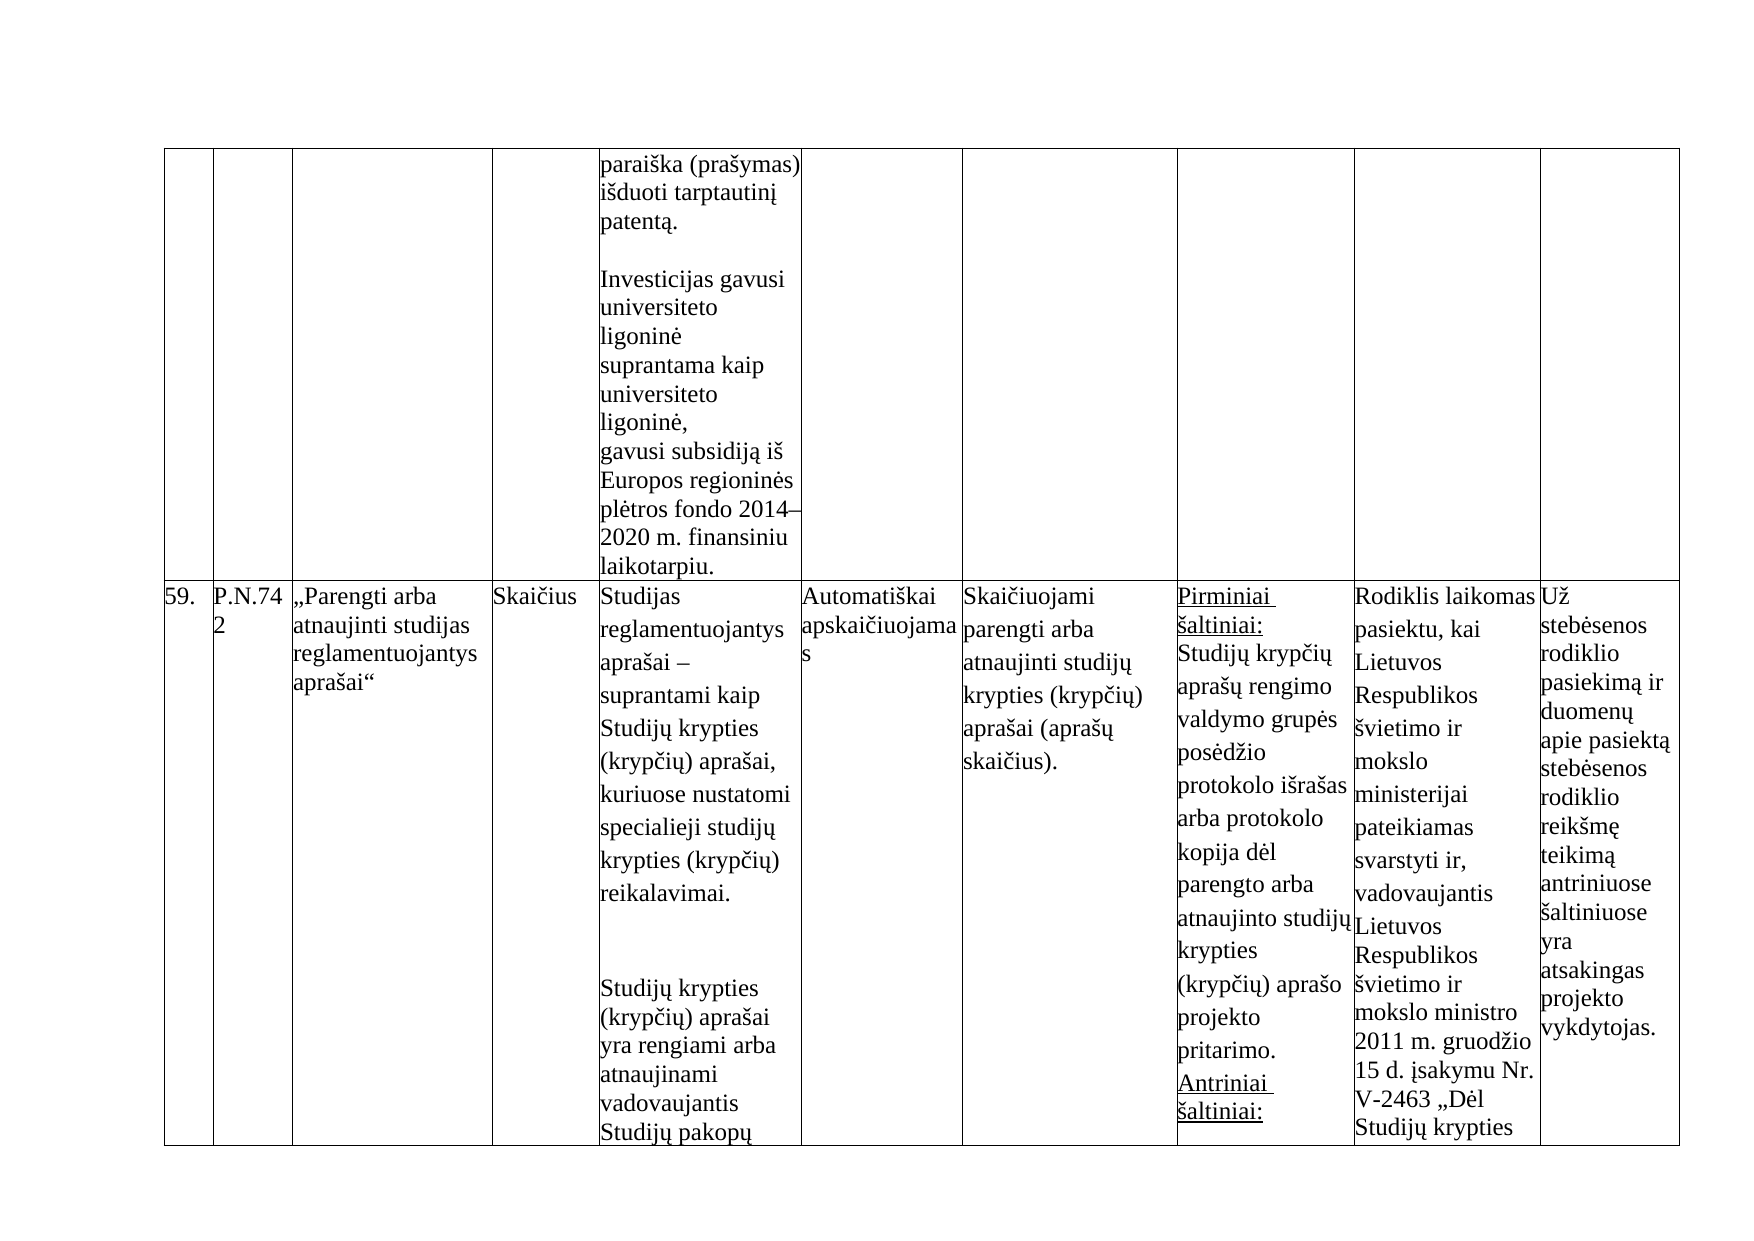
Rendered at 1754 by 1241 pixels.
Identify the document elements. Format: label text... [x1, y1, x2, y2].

table_cell [802, 149, 962, 580]
table_cell [165, 149, 213, 580]
table_cell [493, 149, 599, 580]
table_cell Pirminiai šaltiniai: Studijų krypčių aprašų rengimo valdymo grupės posėdžio protokolo išrašas arba protokolo kopija dėl parengto arba atnaujinto studijų krypties (krypčių) aprašo projekto pritarimo. Antriniai šaltiniai: [1178, 581, 1354, 1145]
table_cell 59. [165, 581, 213, 1145]
table_cell [1355, 149, 1540, 580]
table_cell Studijas reglamentuojantys aprašai – suprantami kaip Studijų krypties (krypčių) aprašai, kuriuose nustatomi specialieji studijų krypties (krypčių) reikalavimai. Studijų krypties (krypčių) aprašai yra rengiami arba atnaujinami vadovaujantis Studijų pakopų [600, 581, 801, 1145]
table_cell [963, 149, 1177, 580]
table_cell [214, 149, 292, 580]
table_cell Skaičiuojami parengti arba atnaujinti studijų krypties (krypčių) aprašai (aprašų skaičius). [963, 581, 1177, 1145]
table_cell [1178, 149, 1354, 580]
table_cell „Parengti arba atnaujinti studijas reglamentuojantys aprašai“ [293, 581, 492, 1145]
table_cell [1541, 149, 1679, 580]
table_cell Skaičius [493, 581, 599, 1145]
table_cell Už stebėsenos rodiklio pasiekimą ir duomenų apie pasiektą stebėsenos rodiklio reikšmę teikimą antriniuose šaltiniuose yra atsakingas projekto vykdytojas. [1541, 581, 1679, 1145]
table_cell paraiška (prašymas) išduoti tarptautinį patentą. Investicijas gavusi universiteto ligoninė suprantama kaip universiteto ligoninė, gavusi subsidiją iš Europos regioninės plėtros fondo 2014–2020 m. finansiniu laikotarpiu. [600, 149, 801, 580]
table_cell Automatiškai apskaičiuojamas [802, 581, 962, 1145]
table_cell Rodiklis laikomas pasiektu, kai Lietuvos Respublikos švietimo ir mokslo ministerijai pateikiamas svarstyti ir, vadovaujantis Lietuvos Respublikos švietimo ir mokslo ministro 2011 m. gruodžio 15 d. įsakymu Nr. V-2463 „Dėl Studijų krypties [1355, 581, 1540, 1145]
table_cell P.N.742 [214, 581, 292, 1145]
table_cell [293, 149, 492, 580]
